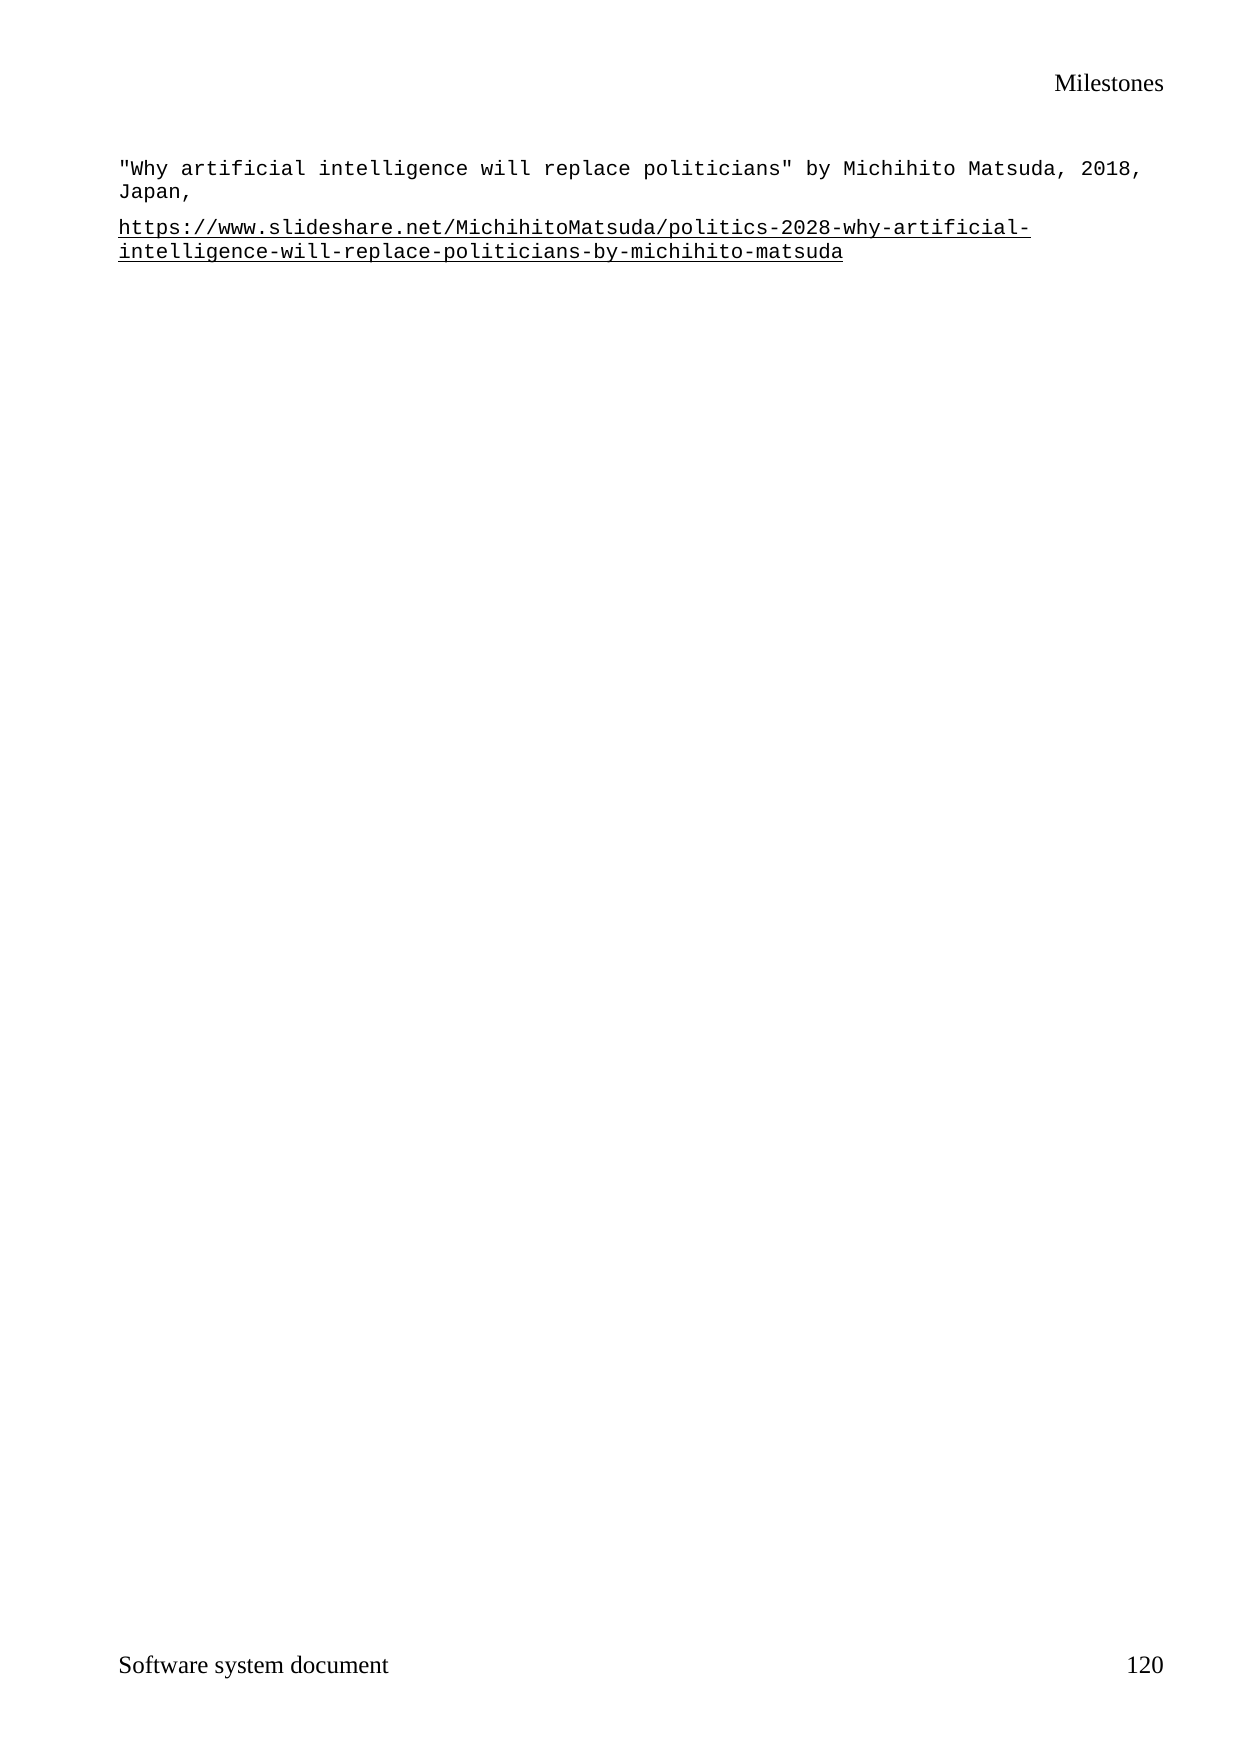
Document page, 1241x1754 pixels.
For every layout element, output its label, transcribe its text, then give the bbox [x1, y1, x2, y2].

text "Why artificial intelligence will replace politicians" by Michihito Matsuda, 2018, Japan, [118, 158, 1164, 205]
text https://www.slideshare.net/MichihitoMatsuda/politics-2028-why-artificial-intelligence-will-replace-politicians-by-michihito-matsuda [118, 217, 1164, 265]
